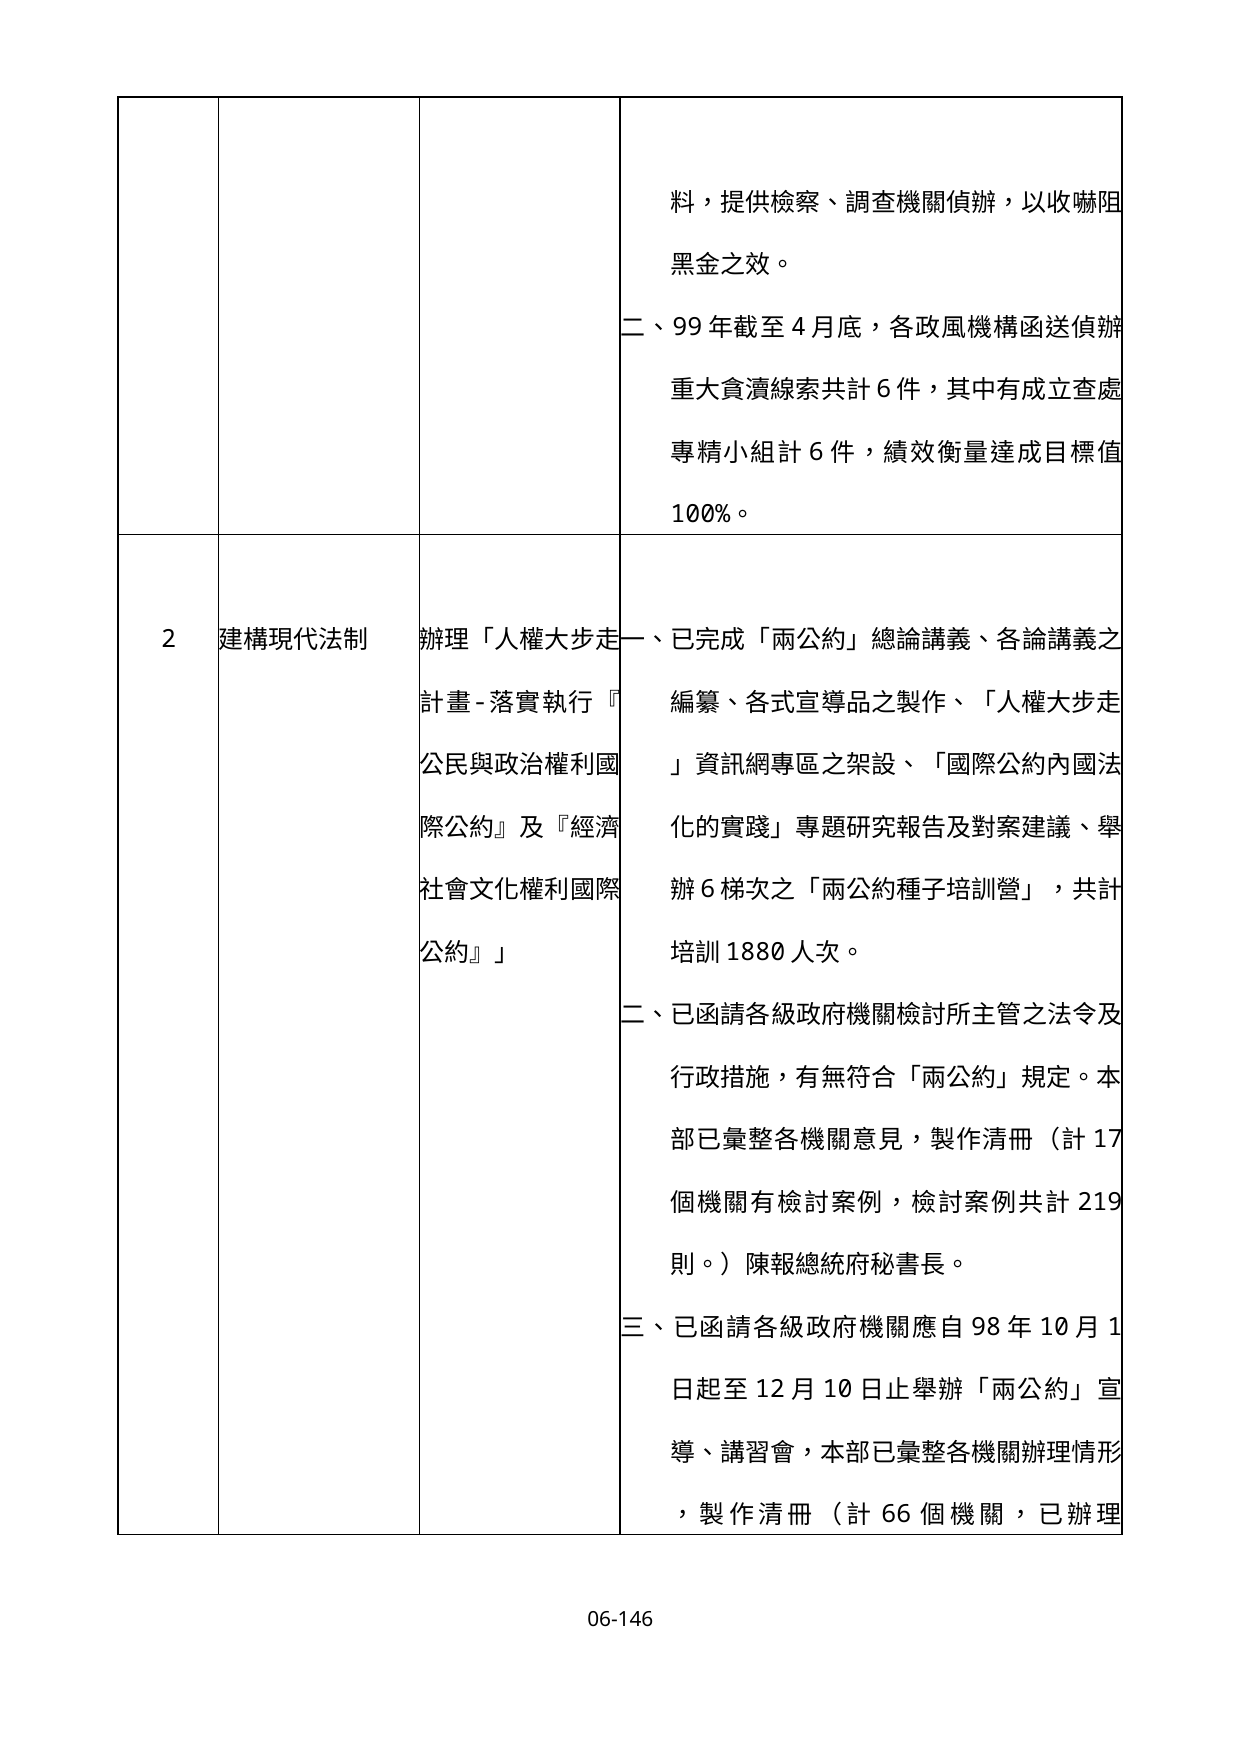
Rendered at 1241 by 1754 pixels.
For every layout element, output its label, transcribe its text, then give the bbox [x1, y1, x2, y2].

table_cell 料，提供檢察、調查機關偵辦，以收嚇阻黑金之效。 二、99年截至4月底，各政風機構函送偵辦重大貪瀆線索共計6件，其中有成立查處專精小組計6件，績效衡量達成目標值100%。 [621, 98, 1121, 534]
table_cell 建構現代法制 [219, 535, 419, 1534]
table_cell 一、已完成「兩公約」總論講義、各論講義之編纂、各式宣導品之製作、「人權大步走」資訊網專區之架設、「國際公約內國法化的實踐」專題研究報告及對案建議、舉辦6梯次之「兩公約種子培訓營」，共計培訓1880人次。 二、已函請各級政府機關檢討所主管之法令及行政措施，有無符合「兩公約」規定。本部已彙整各機關意見，製作清冊（計17個機關有檢討案例，檢討案例共計219則。）陳報總統府秘書長。 三、已函請各級政府機關應自98年10月1日起至12月10日止舉辦「兩公約」宣導、講習會，本部已彙整各機關辦理情形，製作清冊（計66個機關，已辦理 [621, 535, 1121, 1534]
table_cell [119, 98, 218, 534]
table_cell 2 [119, 535, 218, 1534]
table_cell 辦理「人權大步走計畫-落實執行『公民與政治權利國際公約』及『經濟社會文化權利國際公約』」 [420, 535, 619, 1534]
table_cell [219, 98, 419, 534]
table_cell [420, 98, 619, 534]
